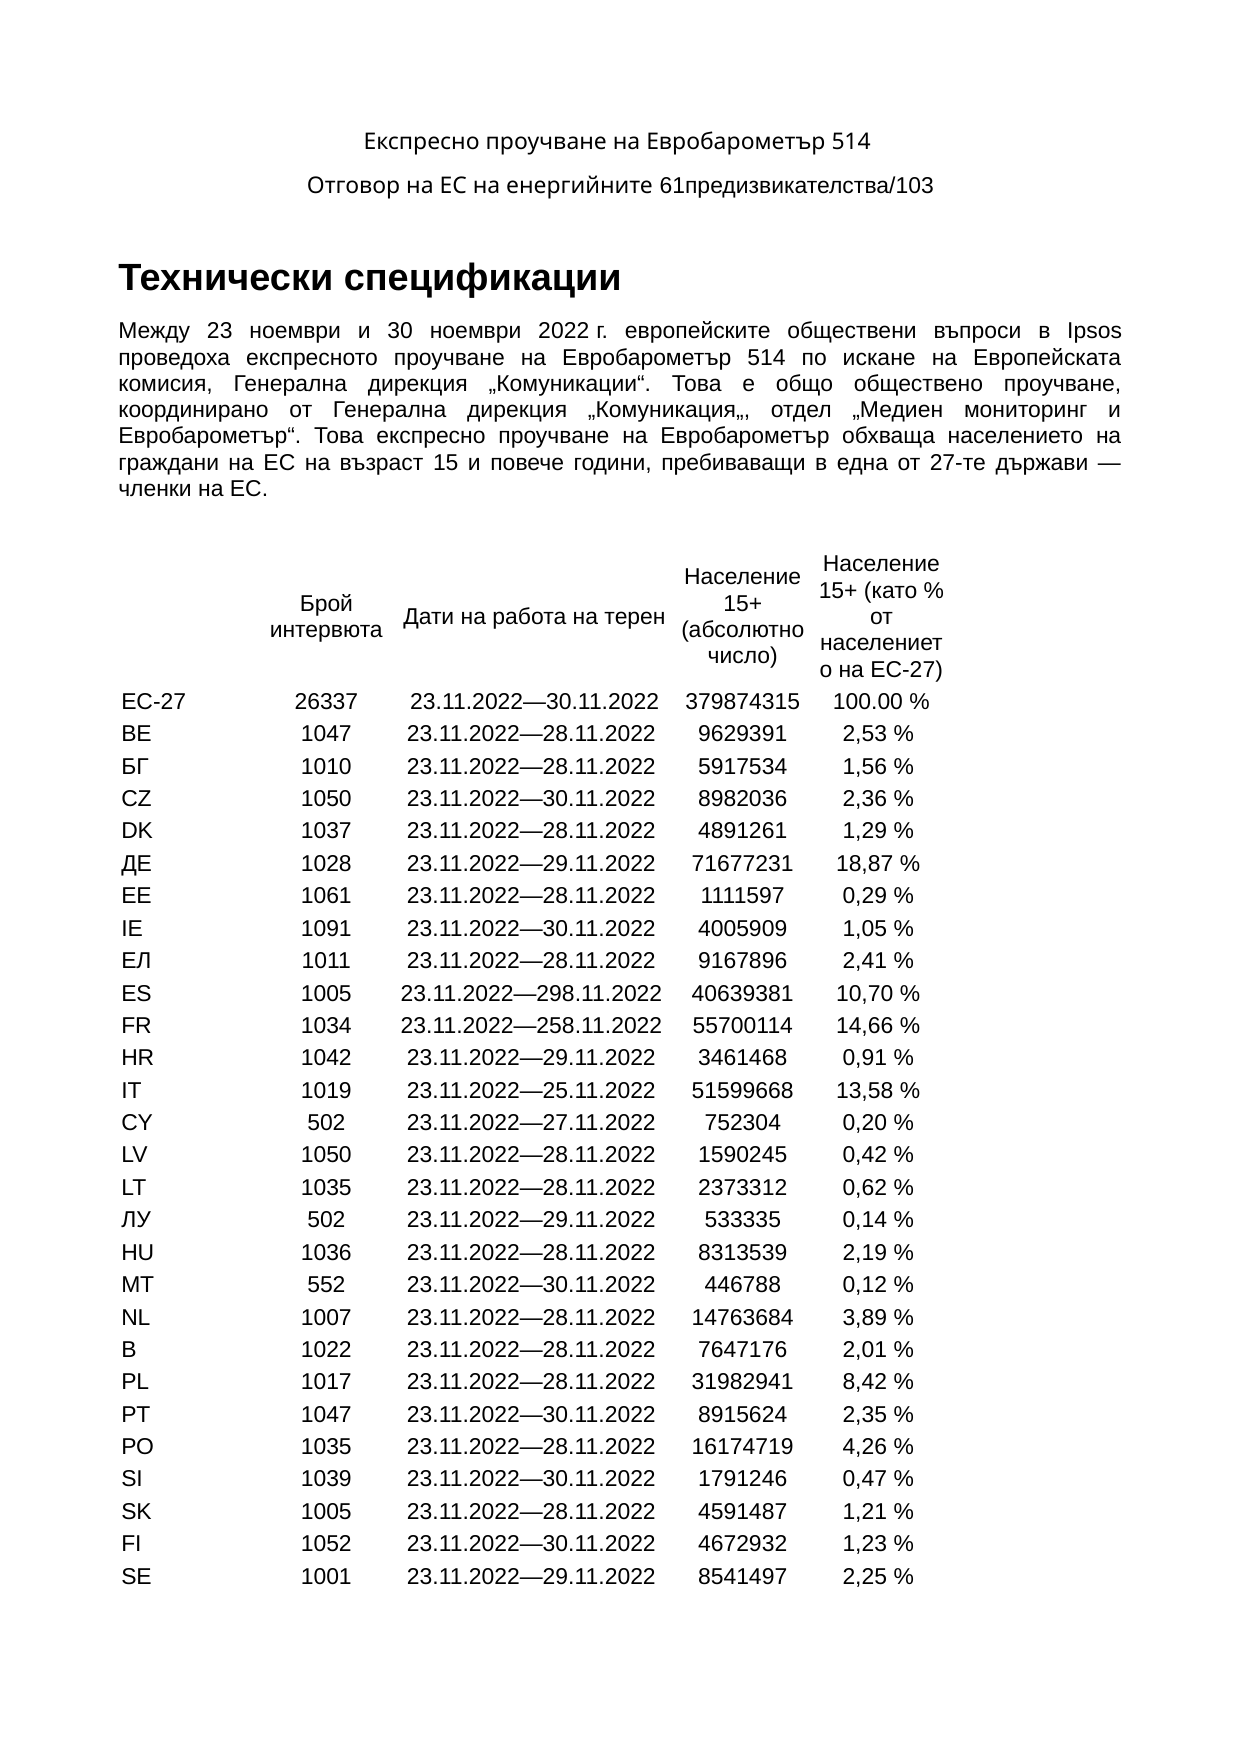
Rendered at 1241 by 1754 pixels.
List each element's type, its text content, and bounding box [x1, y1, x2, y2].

table_cell 23.11.2022—30.11.2022 [395, 685, 673, 717]
table_cell 1,21 % [812, 1495, 950, 1527]
table_cell 23.11.2022—28.11.2022 [395, 750, 673, 782]
table_cell 100,00 % [812, 685, 950, 717]
table_cell 752304 [673, 1106, 812, 1138]
table_cell MT [118, 1268, 257, 1300]
table_cell 1036 [257, 1236, 395, 1268]
table_cell 23.11.2022—28.11.2022 [395, 1236, 673, 1268]
table_cell 1,29 % [812, 815, 950, 847]
table_cell 23.11.2022—29.11.2022 [395, 1560, 673, 1592]
table_cell NL [118, 1300, 257, 1333]
table_cell PT [118, 1398, 257, 1430]
table_cell 1,23 % [812, 1527, 950, 1559]
table_cell 1042 [257, 1041, 395, 1074]
table_cell 23.11.2022—28.11.2022 [395, 1495, 673, 1527]
table_cell 446788 [673, 1268, 812, 1300]
table_cell 23.11.2022—298.11.2022 [395, 976, 673, 1009]
table_cell 0,12 % [812, 1268, 950, 1300]
table_cell 8541497 [673, 1560, 812, 1592]
table_cell HU [118, 1236, 257, 1268]
table_cell 1005 [257, 1495, 395, 1527]
table_cell DK [118, 815, 257, 847]
table_header Дати на работа на терен [395, 547, 673, 685]
table_cell 8982036 [673, 782, 812, 814]
table_cell 51599668 [673, 1074, 812, 1106]
table_cell 1035 [257, 1430, 395, 1462]
table_cell 0,47 % [812, 1463, 950, 1495]
table_cell 0,20 % [812, 1106, 950, 1138]
table_cell 8,42 % [812, 1365, 950, 1398]
table_cell 23.11.2022—28.11.2022 [395, 1365, 673, 1398]
table_cell 4891261 [673, 815, 812, 847]
table_cell SK [118, 1495, 257, 1527]
table_cell 0,29 % [812, 879, 950, 912]
table_cell ES [118, 976, 257, 1009]
table_cell 1039 [257, 1463, 395, 1495]
table_cell 23.11.2022—28.11.2022 [395, 944, 673, 976]
table_cell FR [118, 1009, 257, 1041]
table_cell EE [118, 879, 257, 912]
table_cell 1017 [257, 1365, 395, 1398]
table_cell FI [118, 1527, 257, 1559]
table_cell РО [118, 1430, 257, 1462]
table_cell PL [118, 1365, 257, 1398]
table_cell 31982941 [673, 1365, 812, 1398]
table_cell BE [118, 717, 257, 750]
table_cell 1047 [257, 717, 395, 750]
table_cell 8915624 [673, 1398, 812, 1430]
table_cell 0,91 % [812, 1041, 950, 1074]
table_cell 23.11.2022—28.11.2022 [395, 1139, 673, 1171]
table_cell 1047 [257, 1398, 395, 1430]
table_cell 4591487 [673, 1495, 812, 1527]
table_cell 40639381 [673, 976, 812, 1009]
table_cell IT [118, 1074, 257, 1106]
table_cell 1,56 % [812, 750, 950, 782]
table_cell HR [118, 1041, 257, 1074]
table_cell 379874315 [673, 685, 812, 717]
table_cell 4672932 [673, 1527, 812, 1559]
table_cell 23.11.2022—30.11.2022 [395, 1268, 673, 1300]
table_cell 14763684 [673, 1300, 812, 1333]
table_cell LT [118, 1171, 257, 1203]
table_cell ЕС-27 [118, 685, 257, 717]
table_cell 1091 [257, 912, 395, 944]
table_cell 26337 [257, 685, 395, 717]
table_cell 4,26 % [812, 1430, 950, 1462]
table_cell 1050 [257, 782, 395, 814]
table_cell 3,89 % [812, 1300, 950, 1333]
table_cell 1590245 [673, 1139, 812, 1171]
table_cell 13,58 % [812, 1074, 950, 1106]
table_cell 1052 [257, 1527, 395, 1559]
table_cell 18,87 % [812, 847, 950, 879]
table_cell 2,36 % [812, 782, 950, 814]
table_cell 1010 [257, 750, 395, 782]
table_cell 1035 [257, 1171, 395, 1203]
table_cell 23.11.2022—30.11.2022 [395, 782, 673, 814]
table_cell 0,14 % [812, 1203, 950, 1236]
table_cell ДЕ [118, 847, 257, 879]
table_cell 9167896 [673, 944, 812, 976]
table_cell 23.11.2022—28.11.2022 [395, 815, 673, 847]
table_cell LV [118, 1139, 257, 1171]
table_cell 23.11.2022—27.11.2022 [395, 1106, 673, 1138]
table_cell 2,25 % [812, 1560, 950, 1592]
table_cell 23.11.2022—28.11.2022 [395, 1171, 673, 1203]
table_cell 14,66 % [812, 1009, 950, 1041]
table_cell 1050 [257, 1139, 395, 1171]
table_cell 1007 [257, 1300, 395, 1333]
table_cell 1037 [257, 815, 395, 847]
table_cell 5917534 [673, 750, 812, 782]
table_cell 2,35 % [812, 1398, 950, 1430]
table_cell 23.11.2022—28.11.2022 [395, 879, 673, 912]
table_cell 1,05 % [812, 912, 950, 944]
table_cell 552 [257, 1268, 395, 1300]
table_cell SE [118, 1560, 257, 1592]
table_cell 2,01 % [812, 1333, 950, 1365]
table_cell БГ [118, 750, 257, 782]
table_cell 533335 [673, 1203, 812, 1236]
table_cell 71677231 [673, 847, 812, 879]
table_cell 1028 [257, 847, 395, 879]
table_cell 1791246 [673, 1463, 812, 1495]
table_cell 1011 [257, 944, 395, 976]
table_cell ЛУ [118, 1203, 257, 1236]
table_cell SI [118, 1463, 257, 1495]
table_cell 23.11.2022—29.11.2022 [395, 1203, 673, 1236]
table_cell 55700114 [673, 1009, 812, 1041]
table_cell 0,42 % [812, 1139, 950, 1171]
table_cell 2,19 % [812, 1236, 950, 1268]
table_cell 1034 [257, 1009, 395, 1041]
table_cell 3461468 [673, 1041, 812, 1074]
table_cell 23.11.2022—29.11.2022 [395, 847, 673, 879]
table_header Население 15+ (абсолютно число) [673, 547, 812, 685]
table_cell 1061 [257, 879, 395, 912]
table_cell 502 [257, 1106, 395, 1138]
table_cell 0,62 % [812, 1171, 950, 1203]
table_cell В [118, 1333, 257, 1365]
table_header Брой интервюта [257, 547, 395, 685]
table_cell 502 [257, 1203, 395, 1236]
table_cell 2,41 % [812, 944, 950, 976]
table_cell 23.11.2022—30.11.2022 [395, 1527, 673, 1559]
table_cell 10,70 % [812, 976, 950, 1009]
table_header Население 15+ (като % от населението на ЕС-27) [812, 547, 950, 685]
table_cell CY [118, 1106, 257, 1138]
table_cell 8313539 [673, 1236, 812, 1268]
table_cell 1022 [257, 1333, 395, 1365]
table_cell 1005 [257, 976, 395, 1009]
table_cell 7647176 [673, 1333, 812, 1365]
table_cell IE [118, 912, 257, 944]
table_cell 23.11.2022—28.11.2022 [395, 1333, 673, 1365]
table_cell 23.11.2022—25.11.2022 [395, 1074, 673, 1106]
table_cell 2,53 % [812, 717, 950, 750]
table_cell ЕЛ [118, 944, 257, 976]
table_cell 23.11.2022—29.11.2022 [395, 1041, 673, 1074]
table_cell 4005909 [673, 912, 812, 944]
table_cell 1111597 [673, 879, 812, 912]
table_cell 16174719 [673, 1430, 812, 1462]
table_cell 1001 [257, 1560, 395, 1592]
table_cell 23.11.2022—28.11.2022 [395, 717, 673, 750]
table_cell 23.11.2022—30.11.2022 [395, 1463, 673, 1495]
table_cell 2373312 [673, 1171, 812, 1203]
table_cell 9629391 [673, 717, 812, 750]
table_cell 23.11.2022—30.11.2022 [395, 1398, 673, 1430]
table_cell 1019 [257, 1074, 395, 1106]
subtitle Технически спецификации [118, 254, 1122, 298]
table_cell 23.11.2022—28.11.2022 [395, 1430, 673, 1462]
text Между 23 ноември и 30 ноември 2022 г. европейските обществени въпроси в Ipsos проведоха експресното проучване на Евробарометър 514 по искане на Европейската комисия, Генерална дирекция „Комуникации“. Това е общо обществено проучване, координирано от Генерална дирекция „Комуникация„, отдел „Медиен мониторинг и Евробарометър“. Това експресно проучване на Евробарометър обхваща населението на граждани на ЕС на възраст 15 и повече години, пребиваващи в една от 27-те държави — членки на ЕС. [118, 317, 1122, 502]
table_cell CZ [118, 782, 257, 814]
table_cell 23.11.2022—28.11.2022 [395, 1300, 673, 1333]
table_cell 23.11.2022—258.11.2022 [395, 1009, 673, 1041]
table_header [118, 547, 257, 685]
table_cell 23.11.2022—30.11.2022 [395, 912, 673, 944]
